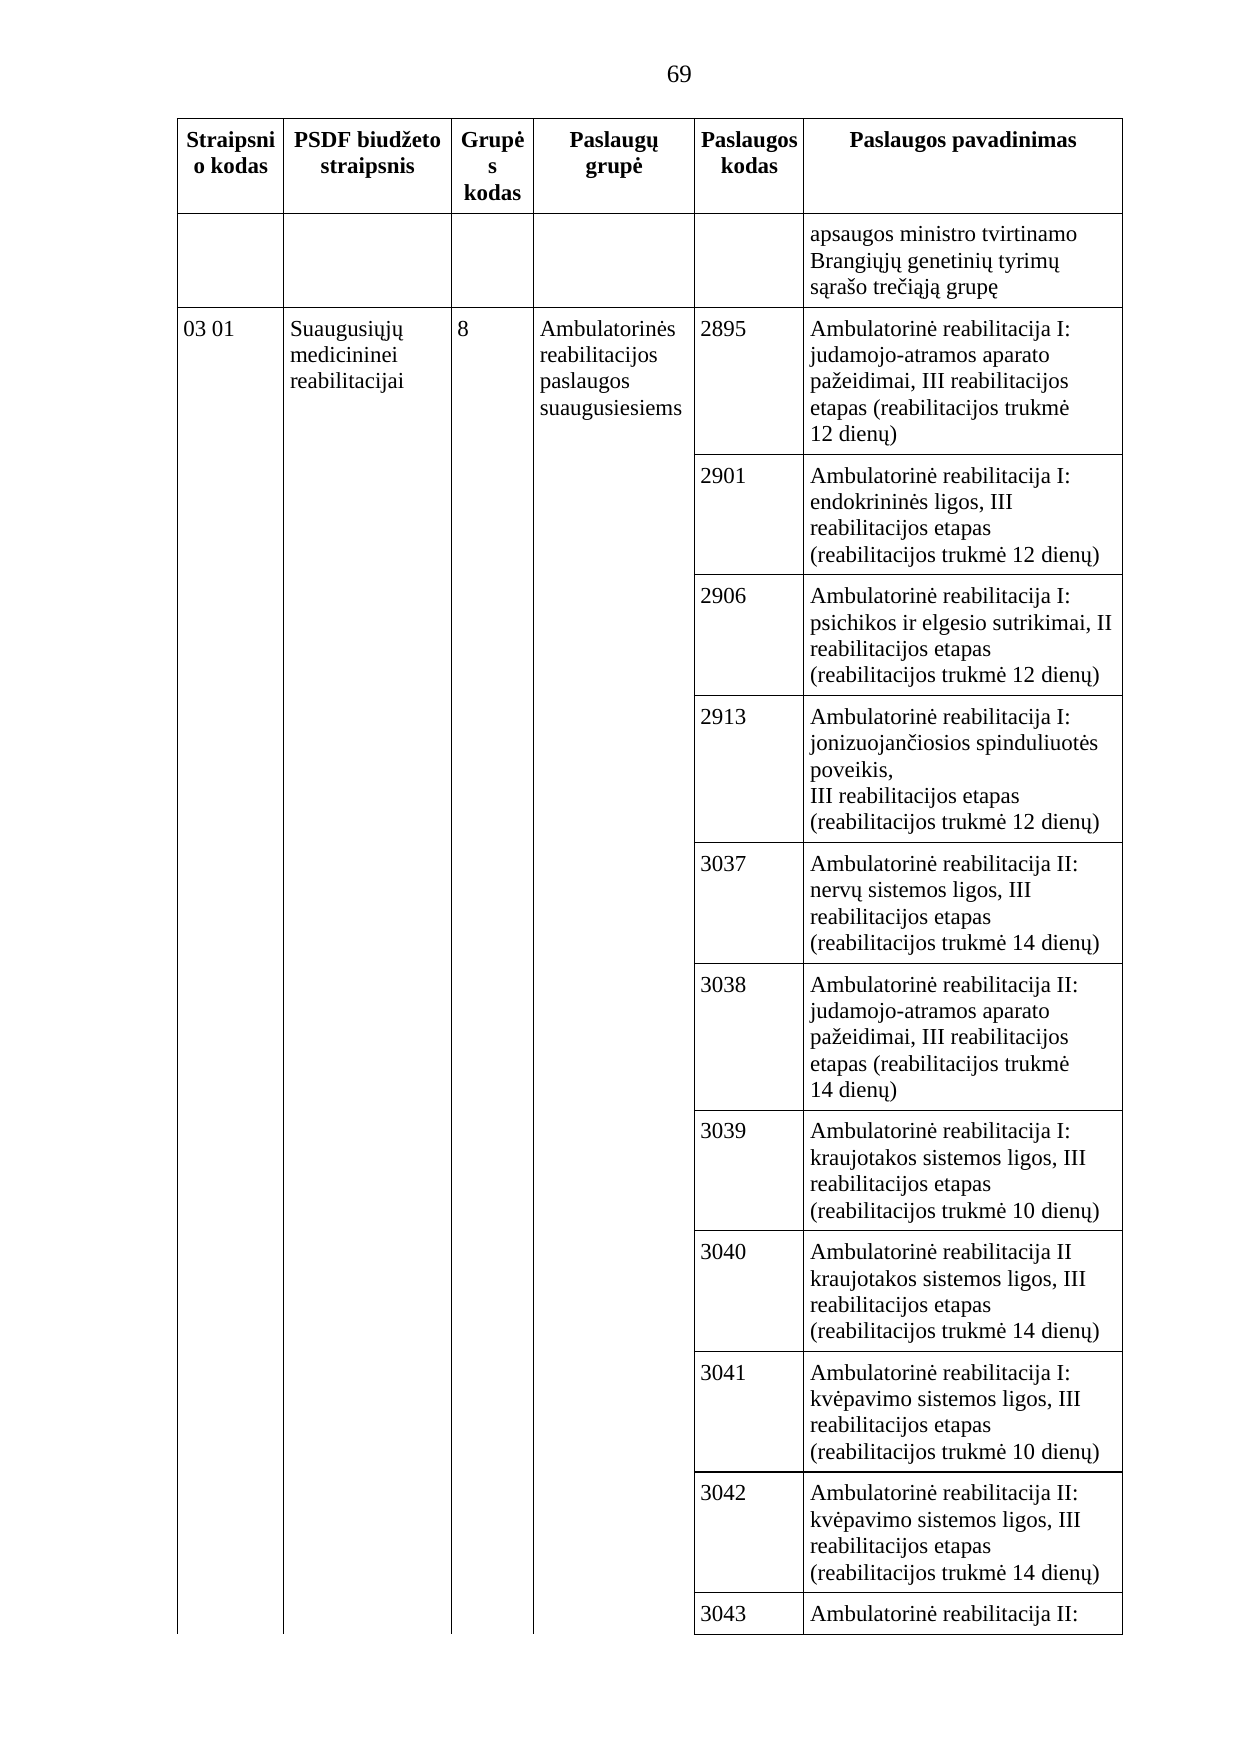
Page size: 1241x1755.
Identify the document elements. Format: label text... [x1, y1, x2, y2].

table_cell [452, 214, 533, 307]
table_header Paslaugos kodas [695, 119, 803, 212]
table_cell Ambulatorinė reabilitacija I: kvėpavimo sistemos ligos, III reabilitacijos etapas (reabilitacijos trukmė 10 dienų) [804, 1352, 1122, 1471]
table_cell 3043 [695, 1593, 803, 1633]
table_cell Ambulatorinė reabilitacija II: nervų sistemos ligos, III reabilitacijos etapas (reabilitacijos trukmė 14 dienų) [804, 843, 1122, 962]
table_cell [452, 842, 533, 962]
table_cell 2906 [695, 575, 803, 695]
table_cell 2901 [695, 455, 803, 574]
table_cell [178, 214, 283, 307]
table_header Paslaugos pavadinimas [804, 119, 1122, 212]
table_cell [284, 1471, 451, 1592]
table_cell Ambulatorinės reabilitacijos paslaugos suaugusiesiems [534, 308, 694, 454]
table_cell [178, 1351, 283, 1471]
table_cell Ambulatorinė reabilitacija II kraujotakos sistemos ligos, III reabilitacijos etapas (reabilitacijos trukmė 14 dienų) [804, 1231, 1122, 1351]
table_header Grupės kodas [452, 119, 533, 212]
table_cell [284, 1351, 451, 1471]
table_cell [452, 1110, 533, 1230]
table_cell [178, 574, 283, 695]
table_cell [534, 1230, 694, 1351]
table_cell [452, 695, 533, 842]
table_cell [534, 963, 694, 1109]
table_cell [534, 1351, 694, 1471]
table_cell 3040 [695, 1231, 803, 1351]
table_cell 2895 [695, 308, 803, 454]
table_cell [452, 1230, 533, 1351]
table_cell [452, 1471, 533, 1592]
table_cell 3038 [695, 964, 803, 1109]
table_cell [284, 454, 451, 574]
table_cell [534, 695, 694, 842]
table_cell [178, 454, 283, 574]
table_cell 3041 [695, 1352, 803, 1471]
table_cell 3042 [695, 1473, 803, 1592]
table_cell [452, 1592, 533, 1633]
table_cell Ambulatorinė reabilitacija I: psichikos ir elgesio sutrikimai, II reabilitacijos etapas (reabilitacijos trukmė 12 dienų) [804, 575, 1122, 695]
table_cell [534, 214, 694, 307]
table_cell [178, 1471, 283, 1592]
table_cell [178, 1592, 283, 1633]
table_cell [284, 1230, 451, 1351]
table_header Paslaugų grupė [534, 119, 694, 212]
table_cell [452, 1351, 533, 1471]
table_cell 3037 [695, 843, 803, 962]
table_cell 03 01 [178, 308, 283, 454]
table_cell [284, 214, 451, 307]
table_cell [534, 842, 694, 962]
table_cell 3039 [695, 1111, 803, 1230]
table_header Straipsnio kodas [178, 119, 283, 212]
table_cell Ambulatorinė reabilitacija I: jonizuojančiosios spinduliuotės poveikis, III reabilitacijos etapas (reabilitacijos trukmė 12 dienų) [804, 696, 1122, 842]
table_cell [178, 1110, 283, 1230]
table_cell [534, 454, 694, 574]
table_cell Ambulatorinė reabilitacija I: judamojo-atramos aparato pažeidimai, III reabilitacijos etapas (reabilitacijos trukmė 12 dienų) [804, 308, 1122, 454]
table_cell Suaugusiųjų medicininei reabilitacijai [284, 308, 451, 454]
table_cell 2913 [695, 696, 803, 842]
table_cell [452, 454, 533, 574]
table_cell [695, 214, 803, 307]
table_cell [284, 1592, 451, 1633]
table_cell [534, 574, 694, 695]
table_cell [284, 1110, 451, 1230]
table_cell [284, 574, 451, 695]
table_cell [534, 1592, 694, 1633]
table_cell [178, 963, 283, 1109]
table_cell 8 [452, 308, 533, 454]
table_cell [284, 695, 451, 842]
table_cell [284, 842, 451, 962]
table_cell [178, 1230, 283, 1351]
table_cell Ambulatorinė reabilitacija I: kraujotakos sistemos ligos, III reabilitacijos etapas (reabilitacijos trukmė 10 dienų) [804, 1111, 1122, 1230]
table_cell Ambulatorinė reabilitacija II: judamojo-atramos aparato pažeidimai, III reabilitacijos etapas (reabilitacijos trukmė 14 dienų) [804, 964, 1122, 1109]
table_cell [452, 963, 533, 1109]
table_cell [534, 1110, 694, 1230]
table_cell apsaugos ministro tvirtinamo Brangiųjų genetinių tyrimų sąrašo trečiąją grupę [804, 214, 1122, 307]
table_cell Ambulatorinė reabilitacija I: endokrininės ligos, III reabilitacijos etapas (reabilitacijos trukmė 12 dienų) [804, 455, 1122, 574]
table_cell [284, 963, 451, 1109]
table_cell Ambulatorinė reabilitacija II: [804, 1593, 1122, 1633]
table_cell [178, 695, 283, 842]
table_cell Ambulatorinė reabilitacija II: kvėpavimo sistemos ligos, III reabilitacijos etapas (reabilitacijos trukmė 14 dienų) [804, 1473, 1122, 1592]
table_cell [534, 1471, 694, 1592]
table_cell [178, 842, 283, 962]
table_header PSDF biudžeto straipsnis [284, 119, 451, 212]
table_cell [452, 574, 533, 695]
